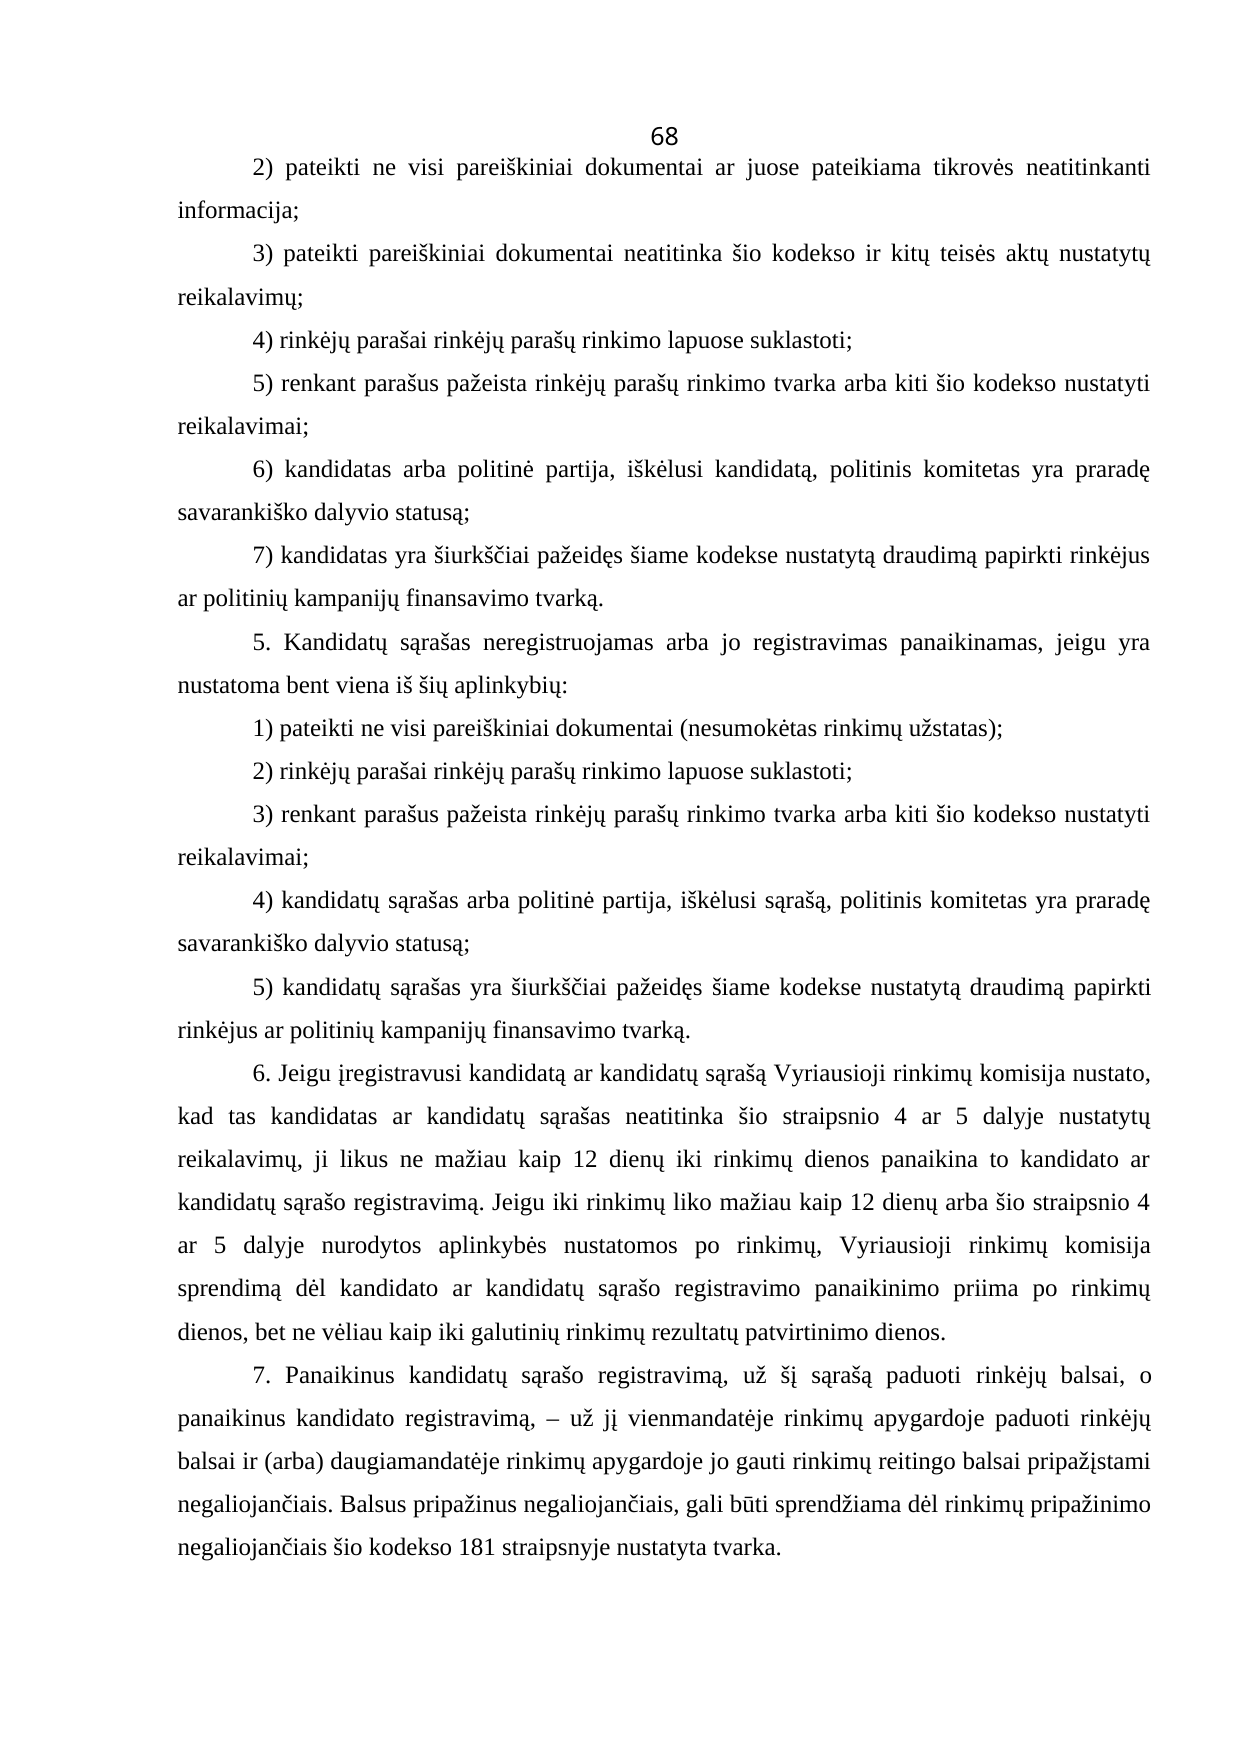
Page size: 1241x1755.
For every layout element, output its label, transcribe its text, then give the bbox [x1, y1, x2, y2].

text 1) pateikti ne visi pareiškiniai dokumentai (nesumokėtas rinkimų užstatas); [177, 713, 1152, 742]
text 6. Jeigu įregistravusi kandidatą ar kandidatų sąrašą Vyriausioji rinkimų komisija nustato, kad tas kandidatas ar kandidatų sąrašas neatitinka šio straipsnio 4 ar 5 dalyje nustatytų reikalavimų, ji likus ne mažiau kaip 12 dienų iki rinkimų dienos panaikina to kandidato ar kandidatų sąrašo registravimą. Jeigu iki rinkimų liko mažiau kaip 12 dienų arba šio straipsnio 4 ar 5 dalyje nurodytos aplinkybės nustatomos po rinkimų, Vyriausioji rinkimų komisija sprendimą dėl kandidato ar kandidatų sąrašo registravimo panaikinimo priima po rinkimų dienos, bet ne vėliau kaip iki galutinių rinkimų rezultatų patvirtinimo dienos. [177, 1058, 1152, 1345]
text 6) kandidatas arba politinė partija, iškėlusi kandidatą, politinis komitetas yra praradę savarankiško dalyvio statusą; [177, 454, 1152, 526]
text 4) rinkėjų parašai rinkėjų parašų rinkimo lapuose suklastoti; [177, 325, 1152, 353]
text 3) pateikti pareiškiniai dokumentai neatitinka šio kodekso ir kitų teisės aktų nustatytų reikalavimų; [177, 238, 1152, 310]
text 5) renkant parašus pažeista rinkėjų parašų rinkimo tvarka arba kiti šio kodekso nustatyti reikalavimai; [177, 368, 1152, 440]
text 4) kandidatų sąrašas arba politinė partija, iškėlusi sąrašą, politinis komitetas yra praradę savarankiško dalyvio statusą; [177, 885, 1152, 957]
text 7) kandidatas yra šiurkščiai pažeidęs šiame kodekse nustatytą draudimą papirkti rinkėjus ar politinių kampanijų finansavimo tvarką. [177, 540, 1152, 612]
text 3) renkant parašus pažeista rinkėjų parašų rinkimo tvarka arba kiti šio kodekso nustatyti reikalavimai; [177, 799, 1152, 871]
text 5) kandidatų sąrašas yra šiurkščiai pažeidęs šiame kodekse nustatytą draudimą papirkti rinkėjus ar politinių kampanijų finansavimo tvarką. [177, 972, 1152, 1043]
text 2) pateikti ne visi pareiškiniai dokumentai ar juose pateikiama tikrovės neatitinkanti informacija; [177, 152, 1152, 224]
text 7. Panaikinus kandidatų sąrašo registravimą, už šį sąrašą paduoti rinkėjų balsai, o panaikinus kandidato registravimą, – už jį vienmandatėje rinkimų apygardoje paduoti rinkėjų balsai ir (arba) daugiamandatėje rinkimų apygardoje jo gauti rinkimų reitingo balsai pripažįstami negaliojančiais. Balsus pripažinus negaliojančiais, gali būti sprendžiama dėl rinkimų pripažinimo negaliojančiais šio kodekso 181 straipsnyje nustatyta tvarka. [177, 1360, 1152, 1561]
text 5. Kandidatų sąrašas neregistruojamas arba jo registravimas panaikinamas, jeigu yra nustatoma bent viena iš šių aplinkybių: [177, 627, 1152, 698]
text 2) rinkėjų parašai rinkėjų parašų rinkimo lapuose suklastoti; [177, 756, 1152, 785]
